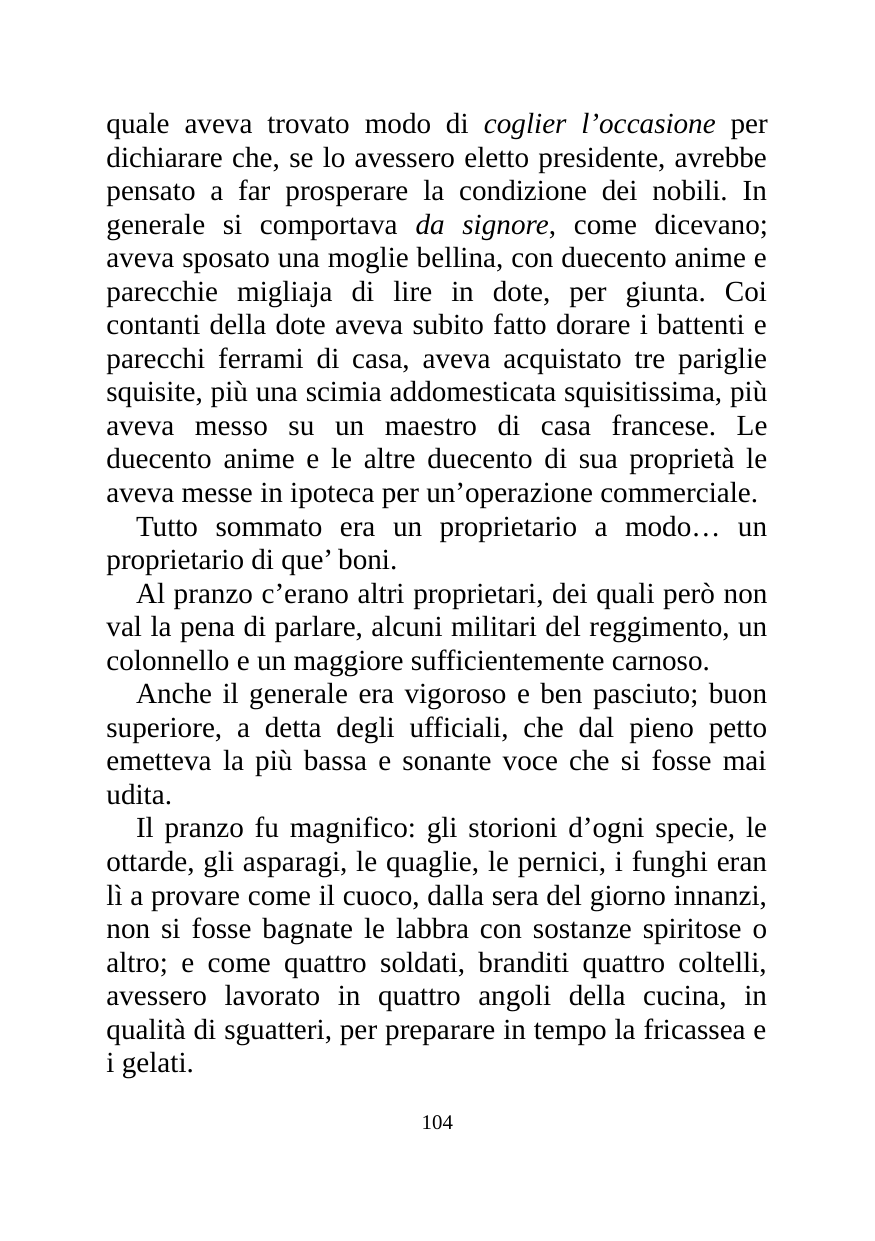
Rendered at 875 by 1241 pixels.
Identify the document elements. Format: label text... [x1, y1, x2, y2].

text Anche il generale era vigoroso e ben pasciuto; buon superiore, a detta degli ufficiali, che dal pieno petto emetteva la più bassa e sonante voce che si fosse mai udita. [106, 676, 768, 811]
text Al pranzo c’erano altri proprietari, dei quali però non val la pena di parlare, alcuni militari del reggimento, un colonnello e un maggiore sufficientemente carnoso. [106, 576, 768, 676]
text Tutto sommato era un proprietario a modo… un proprietario di que’ boni. [106, 509, 768, 576]
text Il pranzo fu magnifico: gli storioni d’ogni specie, le ottarde, gli asparagi, le quaglie, le pernici, i funghi eran lì a provare come il cuoco, dalla sera del giorno innanzi, non si fosse bagnate le labbra con sostanze spiritose o altro; e come quattro soldati, branditi quattro coltelli, avessero lavorato in quattro angoli della cucina, in qualità di sguatteri, per preparare in tempo la fricassea e i gelati. [106, 811, 768, 1079]
text quale aveva trovato modo di coglier l’occasione per dichiarare che, se lo avessero eletto presidente, avrebbe pensato a far prosperare la condizione dei nobili. In generale si comportava da signore, come dicevano; aveva sposato una moglie bellina, con duecento anime e parecchie migliaja di lire in dote, per giunta. Coi contanti della dote aveva subito fatto dorare i battenti e parecchi ferrami di casa, aveva acquistato tre pariglie squisite, più una scimia addomesticata squisitissima, più aveva messo su un maestro di casa francese. Le duecento anime e le altre duecento di sua proprietà le aveva messe in ipoteca per un’operazione commerciale. [106, 106, 768, 509]
